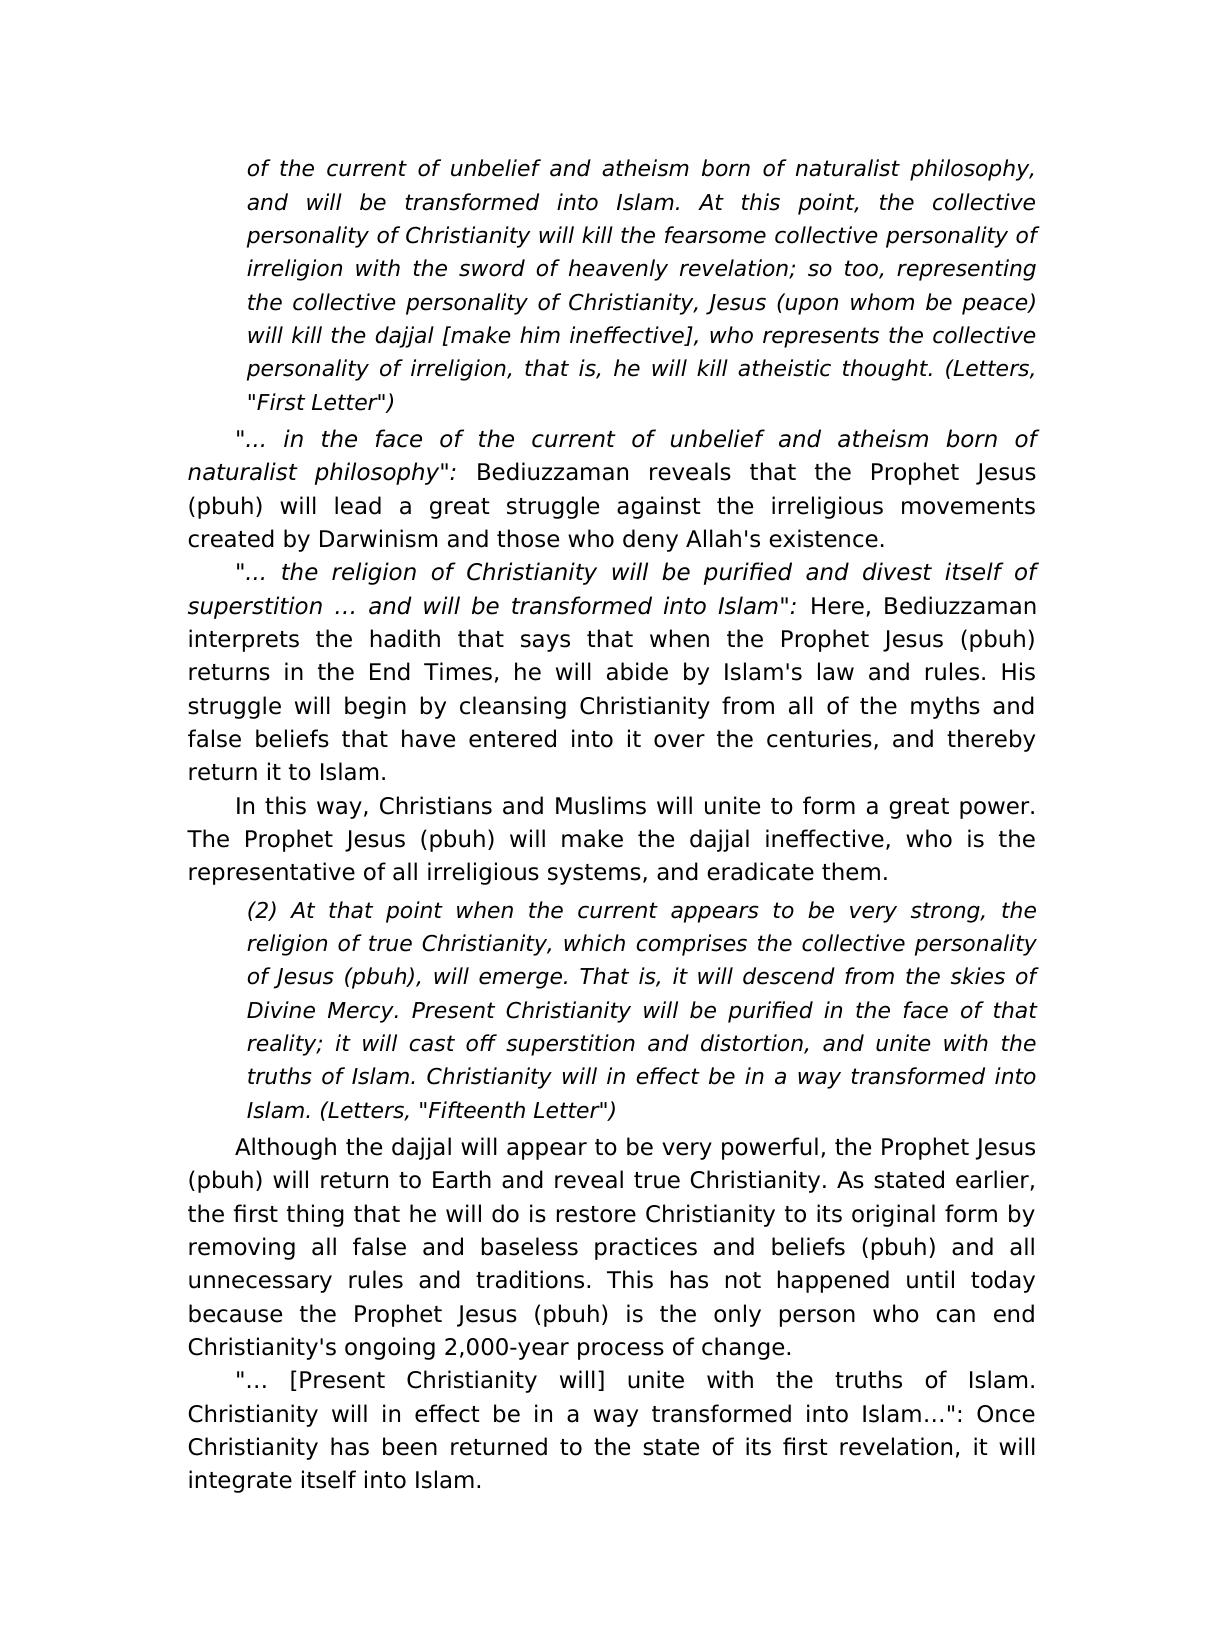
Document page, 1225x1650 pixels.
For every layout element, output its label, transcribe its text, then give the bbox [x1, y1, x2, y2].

text "… [Present Christianity will] unite with the truths of Islam. Christianity will in effect be in a way transformed into Islam…": Once Christianity has been returned to the state of its first revelation, it will integrate itself into Islam. [187, 1362, 1037, 1496]
text (2) At that point when the current appears to be very strong, the religion of true Christianity, which comprises the collective personality of Jesus (pbuh), will emerge. That is, it will descend from the skies of Divine Mercy. Present Christianity will be purified in the face of that reality; it will cast off superstition and distortion, and unite with the truths of Islam. Christianity will in effect be in a way transformed into Islam. (Letters, "Fifteenth Letter") [247, 891, 1037, 1125]
text Although the dajjal will appear to be very powerful, the Prophet Jesus (pbuh) will return to Earth and reveal true Christianity. As stated earlier, the first thing that he will do is restore Christianity to its original form by removing all false and baseless practices and beliefs (pbuh) and all unnecessary rules and traditions. This has not happened until today because the Prophet Jesus (pbuh) is the only person who can end Christianity's ongoing 2,000-year process of change. [187, 1129, 1037, 1362]
text "... the religion of Christianity will be purified and divest itself of superstition … and will be transformed into Islam": Here, Bediuzzaman interprets the hadith that says that when the Prophet Jesus (pbuh) returns in the End Times, he will abide by Islam's law and rules. His struggle will begin by cleansing Christianity from all of the myths and false beliefs that have entered into it over the centuries, and thereby return it to Islam. [187, 554, 1037, 787]
text "... in the face of the current of unbelief and atheism born of naturalist philosophy": Bediuzzaman reveals that the Prophet Jesus (pbuh) will lead a great struggle against the irreligious movements created by Darwinism and those who deny Allah's existence. [187, 421, 1037, 554]
text of the current of unbelief and atheism born of naturalist philosophy, and will be transformed into Islam. At this point, the collective personality of Christianity will kill the fearsome collective personality of irreligion with the sword of heavenly revelation; so too, representing the collective personality of Christianity, Jesus (upon whom be peace) will kill the dajjal [make him ineffective], who represents the collective personality of irreligion, that is, he will kill atheistic thought. (Letters, "First Letter") [247, 150, 1037, 417]
text In this way, Christians and Muslims will unite to form a great power. The Prophet Jesus (pbuh) will make the dajjal ineffective, who is the representative of all irreligious systems, and eradicate them. [187, 787, 1037, 887]
